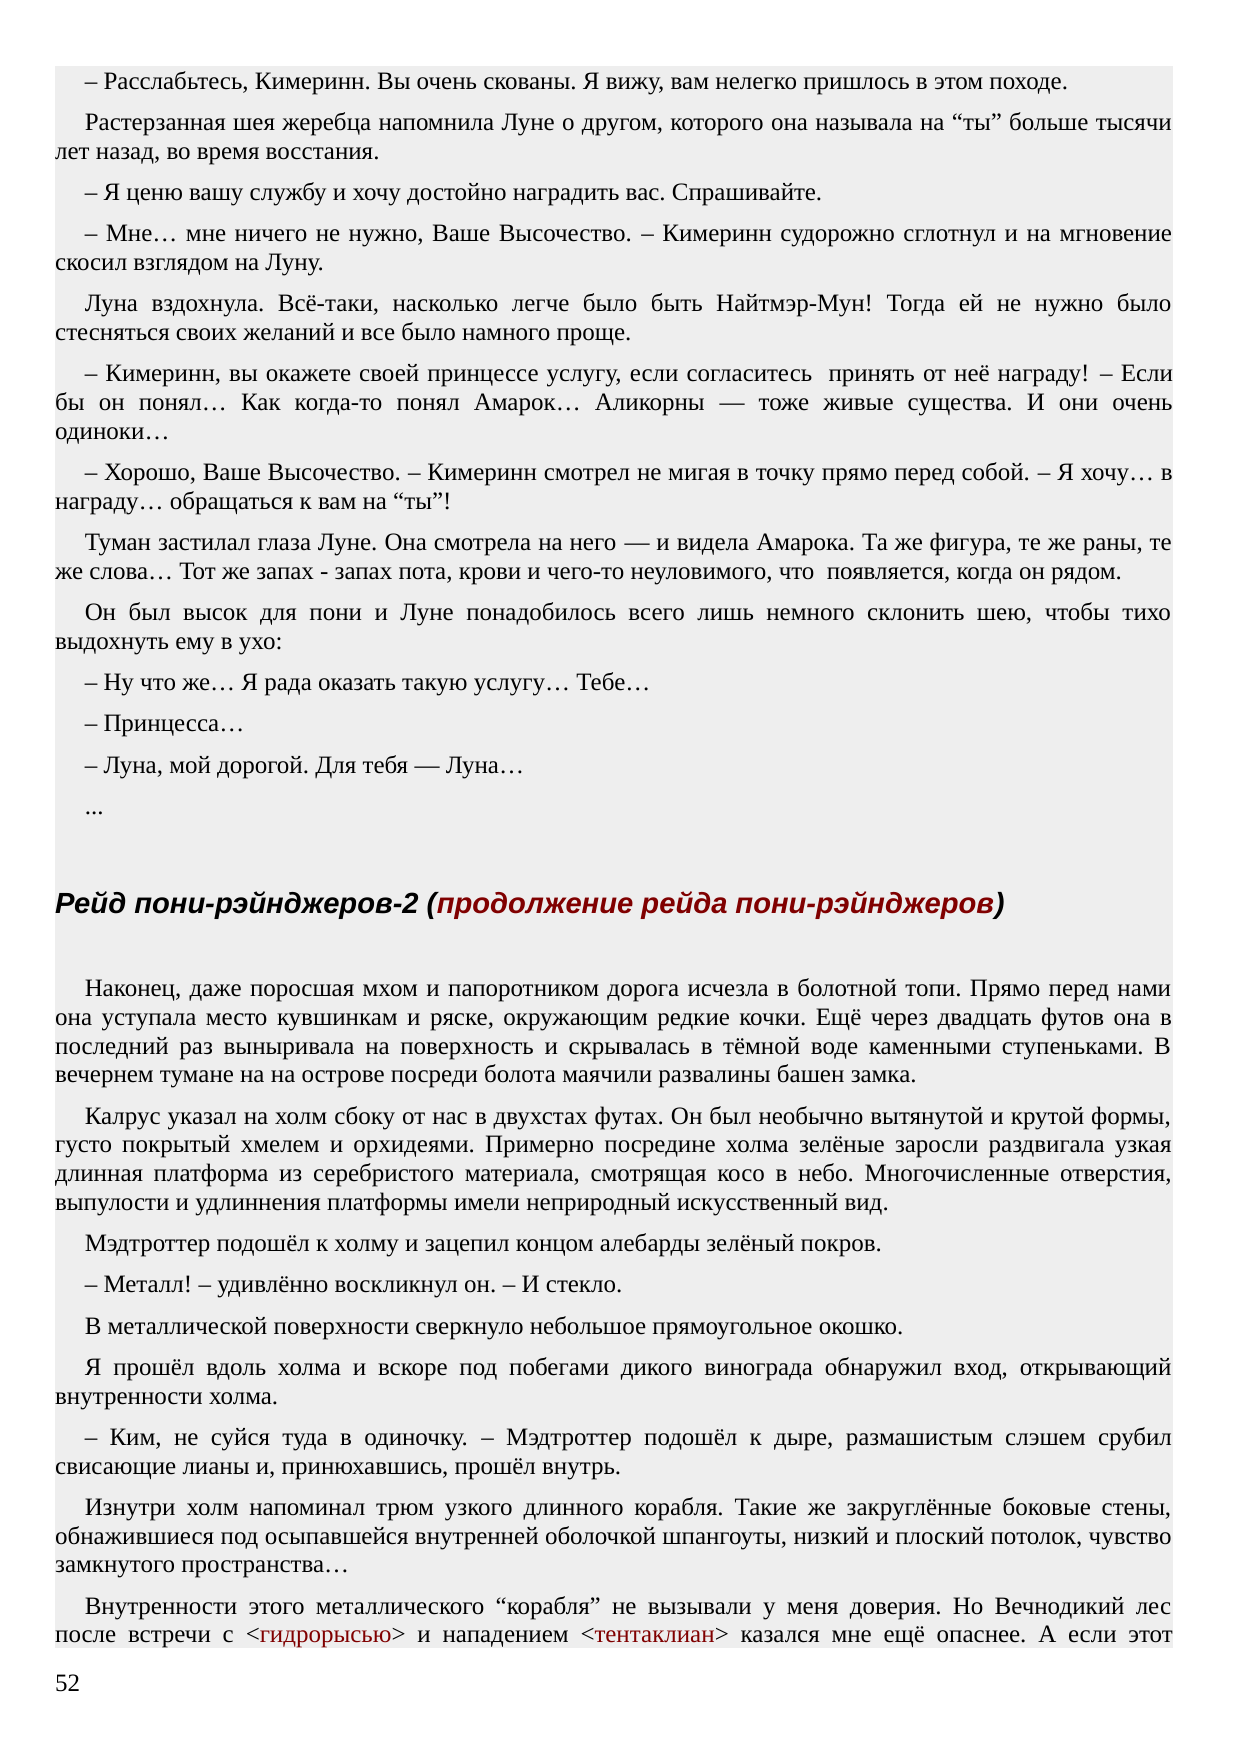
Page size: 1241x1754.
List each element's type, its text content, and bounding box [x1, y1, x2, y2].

text – Ну что же… Я рада оказать такую услугу… Тебе… [55, 667, 1173, 696]
text Луна вздохнула. Всё-таки, насколько легче было быть Найтмэр-Мун! Тогда ей не нужно было стесняться своих желаний и все было намного проще. [55, 288, 1173, 346]
text Он был высок для пони и Луне понадобилось всего лишь немного склонить шею, чтобы тихо выдохнуть ему в ухо: [55, 597, 1173, 655]
text Калрус указал на холм сбоку от нас в двухстах футах. Он был необычно вытянутой и крутой формы, густо покрытый хмелем и орхидеями. Примерно посредине холма зелёные заросли раздвигала узкая длинная платформа из серебристого материала, смотрящая косо в небо. Многочисленные отверстия, выпулости и удлиннения платформы имели неприродный искусственный вид. [55, 1101, 1173, 1216]
subtitle Рейд пони-рэйнджеров-2 (продолжение рейда пони-рэйнджеров) [55, 886, 1173, 919]
text Внутренности этого металлического “корабля” не вызывали у меня доверия. Но Вечнодикий лес после встречи с <гидрорысью> и нападением <тентаклиан> казался мне ещё опаснее. А если этот [55, 1591, 1173, 1648]
text – Луна, мой дорогой. Для тебя — Луна… [55, 750, 1173, 778]
text – Я ценю вашу службу и хочу достойно наградить вас. Спрашивайте. [55, 177, 1173, 206]
text – Кимеринн, вы окажете своей принцессе услугу, если согласитесь принять от неё награду! – Если бы он понял… Как когда-то понял Амарок… Аликорны — тоже живые существа. И они очень одиноки… [55, 358, 1173, 445]
text – Мне… мне ничего не нужно, Ваше Высочество. – Кимеринн судорожно сглотнул и на мгновение скосил взглядом на Луну. [55, 218, 1173, 276]
text – Ким, не суйся туда в одиночку. – Мэдтроттер подошёл к дыре, размашистым слэшем срубил свисающие лианы и, принюхавшись, прошёл внутрь. [55, 1422, 1173, 1479]
text Изнутри холм напоминал трюм узкого длинного корабля. Такие же закруглённые боковые стены, обнажившиеся под осыпавшейся внутренней оболочкой шпангоуты, низкий и плоский потолок, чувство замкнутого пространства… [55, 1492, 1173, 1578]
text Растерзанная шея жеребца напомнила Луне о другом, которого она называла на “ты” больше тысячи лет назад, во время восстания. [55, 107, 1173, 165]
text – Расслабьтесь, Кимеринн. Вы очень скованы. Я вижу, вам нелегко пришлось в этом походе. [55, 66, 1173, 95]
text Я прошёл вдоль холма и вскоре под побегами дикого винограда обнаружил вход, открывающий внутренности холма. [55, 1352, 1173, 1409]
text – Металл! – удивлённо воскликнул он. – И стекло. [55, 1269, 1173, 1298]
text Мэдтроттер подошёл к холму и зацепил концом алебарды зелёный покров. [55, 1228, 1173, 1257]
text – Хорошо, Ваше Высочество. – Кимеринн смотрел не мигая в точку прямо перед собой. – Я хочу… в награду… обращаться к вам на “ты”! [55, 457, 1173, 515]
text Туман застилал глаза Луне. Она смотрела на него — и видела Амарока. Та же фигура, те же раны, те же слова… Тот же запах - запах пота, крови и чего-то неуловимого, что появляется, когда он рядом. [55, 527, 1173, 585]
text В металлической поверхности сверкнуло небольшое прямоугольное окошко. [55, 1311, 1173, 1339]
text – Принцесса… [55, 708, 1173, 737]
text Наконец, даже поросшая мхом и папоротником дорога исчезла в болотной топи. Прямо перед нами она уступала место кувшинкам и ряске, окружающим редкие кочки. Ещё через двадцать футов она в последний раз выныривала на поверхность и скрывалась в тёмной воде каменными ступеньками. В вечернем тумане на на острове посреди болота маячили развалины башен замка. [55, 973, 1173, 1088]
text ... [55, 791, 1173, 820]
